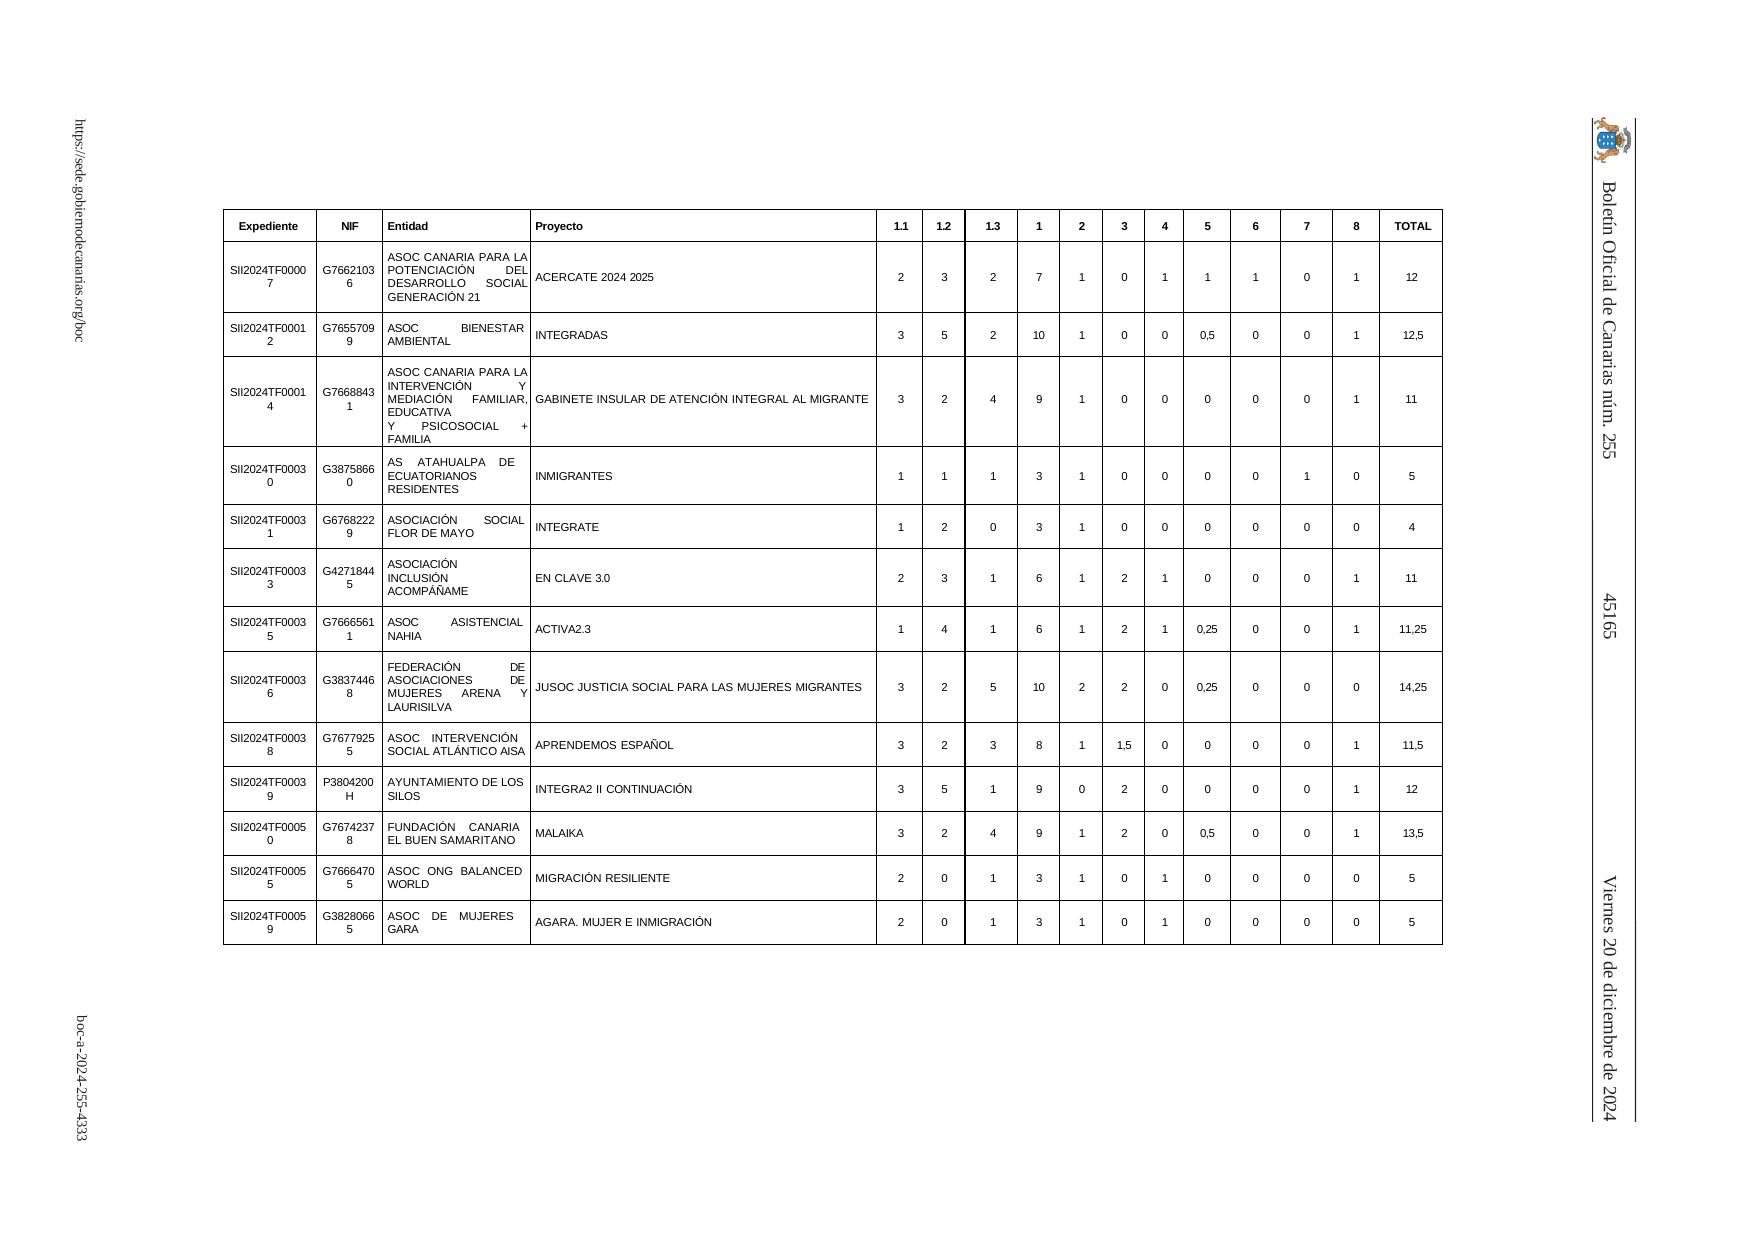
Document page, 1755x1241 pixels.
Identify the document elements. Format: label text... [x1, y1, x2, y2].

table_cell 0 [1231, 505, 1280, 548]
table_cell 0 [1184, 856, 1230, 899]
table_cell 0 [1281, 652, 1332, 722]
table_cell 2 [966, 313, 1017, 356]
table_cell 1 [966, 607, 1017, 651]
table_cell 1 [1145, 549, 1183, 606]
table_cell 3 [877, 652, 922, 722]
table_cell JUSOC JUSTICIA SOCIAL PARA LAS MUJERES MIGRANTES [531, 652, 876, 722]
table_cell 0 [1145, 357, 1183, 446]
table_cell 2 [923, 652, 964, 722]
table_cell ASOCIACIÓN INCLUSIÓN ACOMPÁÑAME [383, 549, 530, 606]
table_cell 1 [1184, 242, 1230, 312]
table_cell 0,5 [1184, 313, 1230, 356]
table_cell 2 [877, 901, 922, 944]
table_cell 0 [1184, 549, 1230, 606]
table_cell FEDERACIÓN DE ASOCIACIONES DE MUJERES ARENA Y LAURISILVA [383, 652, 530, 722]
table_cell 0 [1231, 652, 1280, 722]
table_cell G7674237 8 [317, 812, 382, 855]
table_cell G7668843 1 [317, 357, 382, 446]
text https://sede.gobiernodecanarias.org/boc [72, 119, 89, 352]
table_cell 11 [1380, 549, 1442, 606]
text Viernes 20 de diciembre de 2024 [1600, 875, 1621, 1124]
text Boletín Oficial de Canarias núm. 255 [1599, 181, 1621, 462]
table_cell 0 [1231, 901, 1280, 944]
table_cell AS ATAHUALPA DE ECUATORIANOS RESIDENTES [383, 447, 530, 504]
table_header Expediente [224, 210, 316, 241]
table_cell 10 [1018, 313, 1059, 356]
table_cell 1 [1333, 812, 1379, 855]
table_cell 12 [1380, 767, 1442, 811]
table_cell 11 [1380, 357, 1442, 446]
table_cell 1 [1060, 549, 1102, 606]
table_cell 0 [1281, 313, 1332, 356]
table_cell EN CLAVE 3.0 [531, 549, 876, 606]
table_cell 5 [923, 767, 964, 811]
table_cell 10 [1018, 652, 1059, 722]
table_cell SII2024TF0003 0 [224, 447, 316, 504]
table_header 1.3 [966, 210, 1017, 241]
table_cell 0 [1281, 549, 1332, 606]
table_cell 1 [1060, 242, 1102, 312]
table_header 1.2 [923, 210, 964, 241]
table_cell 0 [1103, 901, 1144, 944]
table_cell 5 [1380, 901, 1442, 944]
table_cell 0 [1060, 767, 1102, 811]
table_cell 0 [1333, 652, 1379, 722]
table_cell 1,5 [1103, 723, 1144, 766]
table_cell 1 [1145, 242, 1183, 312]
table_cell G4271844 5 [317, 549, 382, 606]
table_cell 0,25 [1184, 652, 1230, 722]
table_cell SII2024TF0001 2 [224, 313, 316, 356]
table_cell SII2024TF0003 5 [224, 607, 316, 651]
table_cell 0,25 [1184, 607, 1230, 651]
table_cell 0 [1184, 357, 1230, 446]
table_header 1 [1018, 210, 1059, 241]
table_cell 2 [966, 242, 1017, 312]
table_cell 1 [1333, 723, 1379, 766]
table_cell SII2024TF0000 7 [224, 242, 316, 312]
table_cell 2 [923, 357, 964, 446]
table_cell 2 [1103, 549, 1144, 606]
table_cell 1 [1333, 767, 1379, 811]
table_cell G7677925 5 [317, 723, 382, 766]
table_cell 0 [1333, 447, 1379, 504]
table_cell 2 [1103, 812, 1144, 855]
table_cell 0 [1281, 357, 1332, 446]
table_cell 0 [1184, 723, 1230, 766]
table_cell INMIGRANTES [531, 447, 876, 504]
table_cell 0 [1184, 767, 1230, 811]
table_cell SII2024TF0005 5 [224, 856, 316, 899]
table_cell 1 [1060, 812, 1102, 855]
table_cell AYUNTAMIENTO DE LOS SILOS [383, 767, 530, 811]
table_cell 4 [1380, 505, 1442, 548]
table_cell 0 [1333, 505, 1379, 548]
table_cell 1 [1333, 313, 1379, 356]
table_cell 2 [923, 505, 964, 548]
table_cell 1 [1060, 901, 1102, 944]
table_cell 0 [1231, 767, 1280, 811]
table_cell ACERCATE 2024 2025 [531, 242, 876, 312]
table_cell FUNDACIÓN CANARIA EL BUEN SAMARITANO [383, 812, 530, 855]
table_cell 0 [1145, 447, 1183, 504]
table_cell 0 [1145, 505, 1183, 548]
table_cell 13,5 [1380, 812, 1442, 855]
table_cell 11,25 [1380, 607, 1442, 651]
table_cell 0 [923, 856, 964, 899]
table_cell 3 [877, 723, 922, 766]
table_cell ASOC BIENESTAR AMBIENTAL [383, 313, 530, 356]
table_cell 0 [1145, 652, 1183, 722]
table_cell 0 [966, 505, 1017, 548]
table_cell 1 [1145, 856, 1183, 899]
table_cell SII2024TF0003 6 [224, 652, 316, 722]
table_cell 1 [966, 901, 1017, 944]
table_cell 2 [877, 549, 922, 606]
table_cell 11,5 [1380, 723, 1442, 766]
table_cell 4 [966, 812, 1017, 855]
table_header Proyecto [531, 210, 876, 241]
table_cell 0 [1231, 856, 1280, 899]
table_cell 0,5 [1184, 812, 1230, 855]
table_cell SII2024TF0003 3 [224, 549, 316, 606]
table_cell 2 [1103, 652, 1144, 722]
table_cell 6 [1018, 549, 1059, 606]
table_cell 0 [1103, 447, 1144, 504]
table_cell 3 [1018, 901, 1059, 944]
table_cell 3 [877, 812, 922, 855]
table_cell 5 [1380, 856, 1442, 899]
table_cell G7666470 5 [317, 856, 382, 899]
table_cell 1 [1060, 505, 1102, 548]
table_cell 0 [1184, 505, 1230, 548]
table_cell 0 [1184, 447, 1230, 504]
table_cell 0 [1231, 447, 1280, 504]
table_cell 1 [966, 549, 1017, 606]
table_cell 5 [966, 652, 1017, 722]
table_cell 1 [1060, 607, 1102, 651]
table_header NIF [317, 210, 382, 241]
table_cell SII2024TF0005 0 [224, 812, 316, 855]
table_cell SII2024TF0003 1 [224, 505, 316, 548]
table_cell 0 [1281, 812, 1332, 855]
table_cell ASOC ONG BALANCED WORLD [383, 856, 530, 899]
table_cell 2 [877, 856, 922, 899]
table_cell 0 [1184, 901, 1230, 944]
table_cell ASOC DE MUJERES GARA [383, 901, 530, 944]
table_cell 5 [1380, 447, 1442, 504]
table_cell 1 [1333, 607, 1379, 651]
table_cell 6 [1018, 607, 1059, 651]
table_cell 9 [1018, 767, 1059, 811]
table_cell 1 [966, 767, 1017, 811]
table_header TOTAL [1380, 210, 1442, 241]
table_cell 0 [1103, 856, 1144, 899]
table_cell 3 [1018, 505, 1059, 548]
table_cell INTEGRA2 II CONTINUACIÓN [531, 767, 876, 811]
table_cell 4 [966, 357, 1017, 446]
table_cell 1 [1060, 357, 1102, 446]
table_header 1.1 [877, 210, 922, 241]
table_cell 3 [877, 313, 922, 356]
table_cell 2 [923, 812, 964, 855]
table_cell ACTIVA2.3 [531, 607, 876, 651]
table_cell 2 [1103, 767, 1144, 811]
table_cell ASOC ASISTENCIAL NAHIA [383, 607, 530, 651]
table_cell APRENDEMOS ESPAÑOL [531, 723, 876, 766]
table_cell 0 [1231, 812, 1280, 855]
table_cell 0 [1231, 607, 1280, 651]
table_cell 1 [1333, 549, 1379, 606]
table_cell 0 [1281, 856, 1332, 899]
text boc-a-2024-255-4333 [74, 1016, 91, 1145]
table_cell 3 [966, 723, 1017, 766]
table_cell 3 [1018, 447, 1059, 504]
table_cell 1 [1145, 607, 1183, 651]
table_cell 0 [1103, 505, 1144, 548]
table_cell G7655709 9 [317, 313, 382, 356]
table_cell SII2024TF0003 8 [224, 723, 316, 766]
table_header 2 [1060, 210, 1102, 241]
table_cell 1 [1060, 447, 1102, 504]
table_cell 0 [1333, 856, 1379, 899]
table_cell 0 [1145, 313, 1183, 356]
table_cell 0 [1145, 723, 1183, 766]
table_cell 0 [1145, 767, 1183, 811]
table_cell 1 [1060, 723, 1102, 766]
table_cell 3 [877, 767, 922, 811]
table_cell 1 [923, 447, 964, 504]
table_cell 1 [1281, 447, 1332, 504]
table_cell 0 [1231, 549, 1280, 606]
table_header 4 [1145, 210, 1183, 241]
table_cell 2 [1103, 607, 1144, 651]
table_cell MIGRACIÓN RESILIENTE [531, 856, 876, 899]
table_cell 0 [1103, 313, 1144, 356]
table_cell 3 [1018, 856, 1059, 899]
table_cell 2 [1060, 652, 1102, 722]
table_cell ASOCIACIÓN SOCIAL FLOR DE MAYO [383, 505, 530, 548]
table_cell ASOC INTERVENCIÓN SOCIAL ATLÁNTICO AISA [383, 723, 530, 766]
table_header 5 [1184, 210, 1230, 241]
table_cell G7662103 6 [317, 242, 382, 312]
table_cell 1 [1060, 313, 1102, 356]
table_cell 1 [877, 447, 922, 504]
table_cell MALAIKA [531, 812, 876, 855]
table_cell 0 [923, 901, 964, 944]
table_cell 9 [1018, 357, 1059, 446]
table_header 7 [1281, 210, 1332, 241]
table_cell ASOC CANARIA PARA LA POTENCIACIÓN DEL DESARROLLO SOCIAL GENERACIÓN 21 [383, 242, 530, 312]
table_cell 0 [1333, 901, 1379, 944]
table_cell 1 [1060, 856, 1102, 899]
table_cell 8 [1018, 723, 1059, 766]
table_cell 0 [1281, 723, 1332, 766]
table_cell 5 [923, 313, 964, 356]
table_cell G3837446 8 [317, 652, 382, 722]
table_cell 0 [1145, 812, 1183, 855]
table_cell 1 [1333, 242, 1379, 312]
table_header 8 [1333, 210, 1379, 241]
table_cell 1 [1333, 357, 1379, 446]
table_cell 7 [1018, 242, 1059, 312]
table_cell ASOC CANARIA PARA LA INTERVENCIÓN Y MEDIACIÓN FAMILIAR, EDUCATIVA Y PSICOSOCIAL + FAMILIA [383, 357, 530, 446]
table_cell 2 [877, 242, 922, 312]
table_cell 3 [923, 549, 964, 606]
table_cell G7666561 1 [317, 607, 382, 651]
table_cell G3875866 0 [317, 447, 382, 504]
table_cell GABINETE INSULAR DE ATENCIÓN INTEGRAL AL MIGRANTE [531, 357, 876, 446]
table_cell 0 [1281, 767, 1332, 811]
table_cell SII2024TF0003 9 [224, 767, 316, 811]
table_cell INTEGRADAS [531, 313, 876, 356]
table_cell 14,25 [1380, 652, 1442, 722]
table_cell 0 [1103, 357, 1144, 446]
table_cell 2 [923, 723, 964, 766]
table_header 6 [1231, 210, 1280, 241]
table_header 3 [1103, 210, 1144, 241]
table_cell SII2024TF0005 9 [224, 901, 316, 944]
table_cell 12,5 [1380, 313, 1442, 356]
table_cell G3828066 5 [317, 901, 382, 944]
table_cell P3804200 H [317, 767, 382, 811]
table_cell 0 [1231, 723, 1280, 766]
table_cell 1 [877, 607, 922, 651]
table_cell 1 [1145, 901, 1183, 944]
text 45165 [1600, 593, 1621, 642]
table_cell 0 [1231, 357, 1280, 446]
table_cell 4 [923, 607, 964, 651]
table_cell AGARA. MUJER E INMIGRACIÓN [531, 901, 876, 944]
table_cell 0 [1281, 505, 1332, 548]
table_cell 3 [877, 357, 922, 446]
table_cell 1 [966, 856, 1017, 899]
table_cell 1 [966, 447, 1017, 504]
table_cell 0 [1281, 901, 1332, 944]
table_cell 0 [1103, 242, 1144, 312]
table_cell SII2024TF0001 4 [224, 357, 316, 446]
table_cell 1 [877, 505, 922, 548]
table_cell 0 [1281, 242, 1332, 312]
table_cell 0 [1231, 313, 1280, 356]
table_cell INTEGRATE [531, 505, 876, 548]
table_cell G6768222 9 [317, 505, 382, 548]
table_cell 12 [1380, 242, 1442, 312]
table_cell 9 [1018, 812, 1059, 855]
table_cell 1 [1231, 242, 1280, 312]
table_cell 3 [923, 242, 964, 312]
table_header Entidad [383, 210, 530, 241]
table_cell 0 [1281, 607, 1332, 651]
